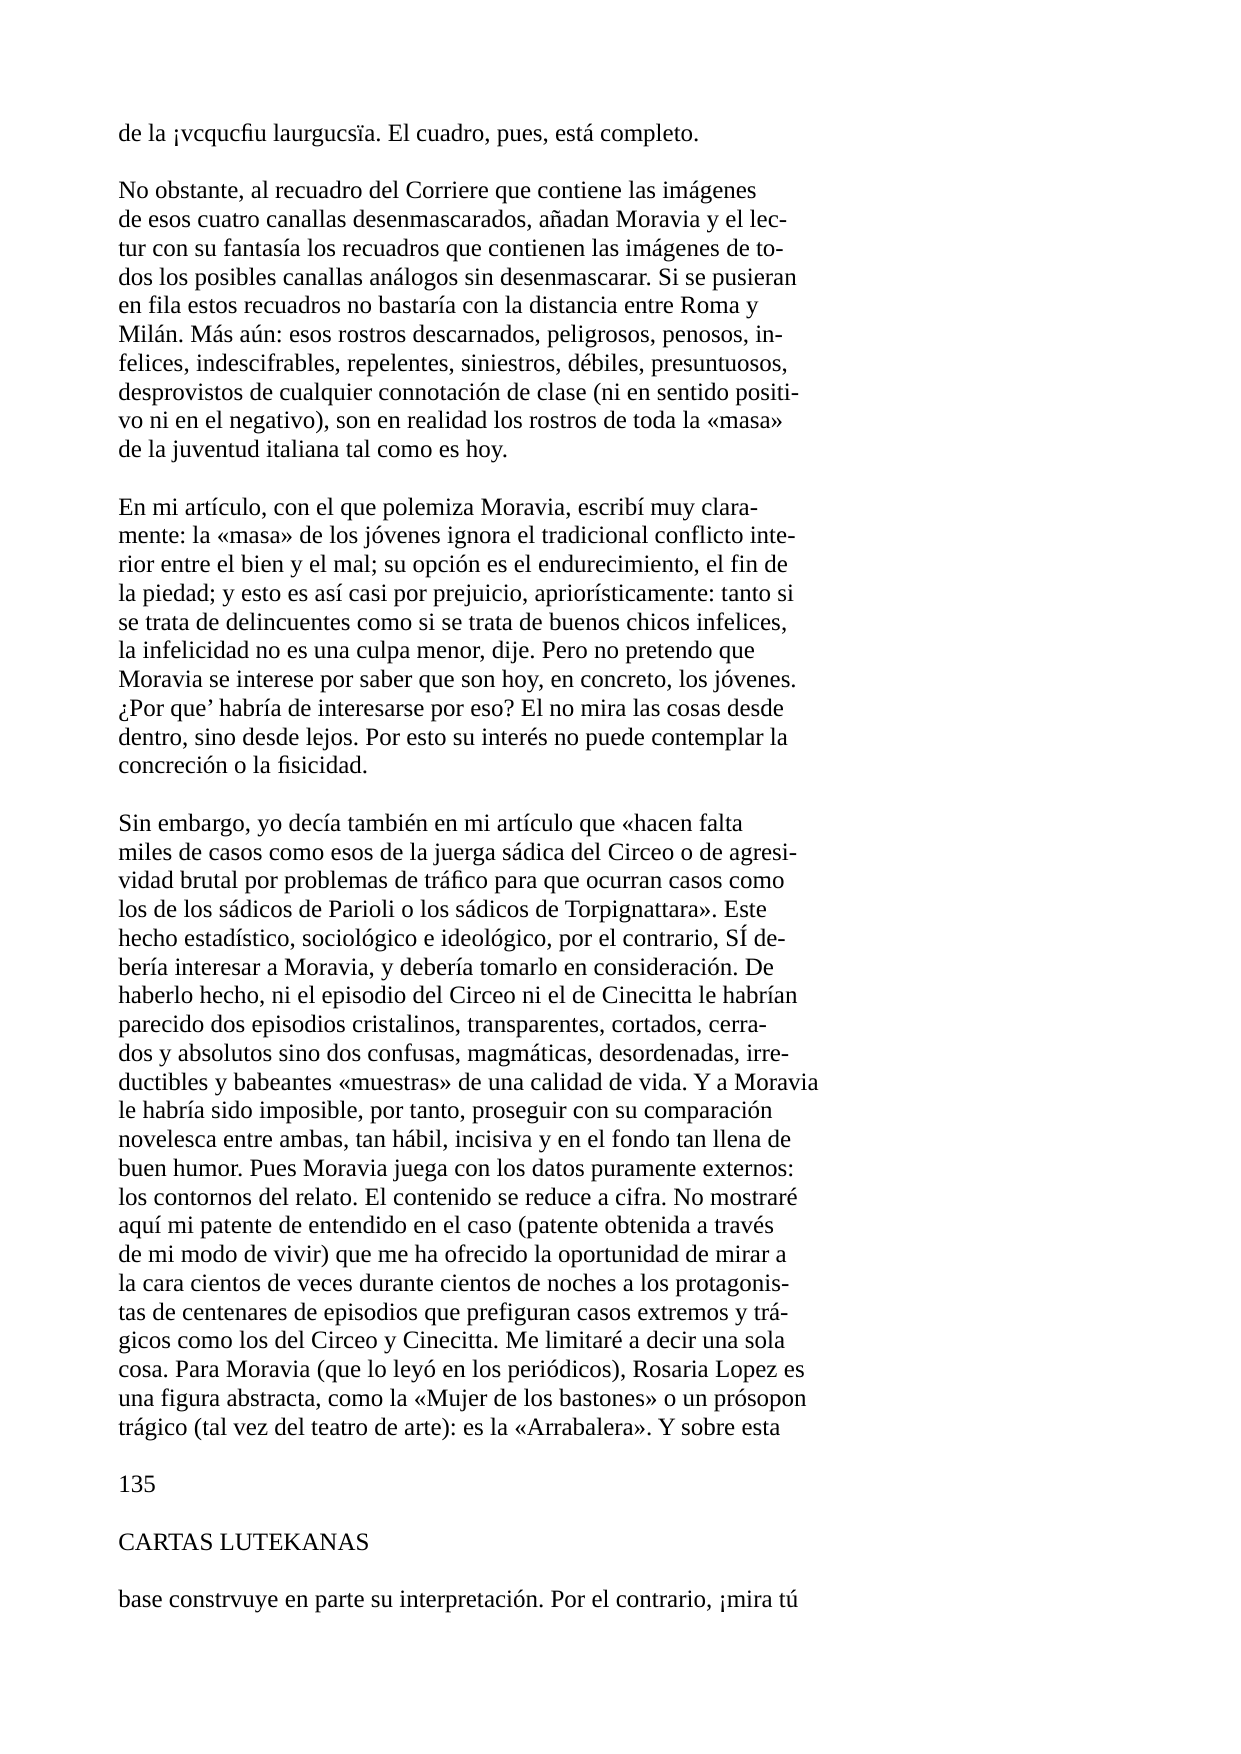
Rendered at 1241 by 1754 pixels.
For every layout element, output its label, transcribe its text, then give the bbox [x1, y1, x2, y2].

text la cara cientos de veces durante cientos de noches a los protagonis- [118, 1268, 1122, 1297]
text dos y absolutos sino dos confusas, magmáticas, desordenadas, irre- [118, 1038, 1122, 1067]
text novelesca entre ambas, tan hábil, incisiva y en el fondo tan llena de [118, 1124, 1122, 1153]
text Milán. Más aún: esos rostros descarnados, peligrosos, penosos, in- [118, 319, 1122, 348]
text la infelicidad no es una culpa menor, dije. Pero no pretendo que [118, 636, 1122, 664]
text 135 [118, 1469, 1122, 1498]
text la piedad; y esto es así casi por prejuicio, apriorísticamente: tanto si [118, 578, 1122, 607]
text vidad brutal por problemas de tráﬁco para que ocurran casos como [118, 866, 1122, 894]
text en fila estos recuadros no bastaría con la distancia entre Roma y [118, 291, 1122, 319]
text ¿Por que’ habría de interesarse por eso? El no mira las cosas desde [118, 693, 1122, 722]
text No obstante, al recuadro del Corriere que contiene las imágenes [118, 176, 1122, 204]
text tur con su fantasía los recuadros que contienen las imágenes de to- [118, 233, 1122, 262]
text gicos como los del Circeo y Cinecitta. Me limitaré a decir una sola [118, 1326, 1122, 1354]
text de la juventud italiana tal como es hoy. [118, 434, 1122, 463]
text una figura abstracta, como la «Mujer de los bastones» o un prósopon [118, 1383, 1122, 1412]
text felices, indescifrables, repelentes, siniestros, débiles, presuntuosos, [118, 348, 1122, 377]
text los contornos del relato. El contenido se reduce a cifra. No mostraré [118, 1182, 1122, 1211]
text buen humor. Pues Moravia juega con los datos puramente externos: [118, 1153, 1122, 1182]
text mente: la «masa» de los jóvenes ignora el tradicional conflicto inte- [118, 521, 1122, 549]
text rior entre el bien y el mal; su opción es el endurecimiento, el fin de [118, 549, 1122, 578]
text miles de casos como esos de la juerga sádica del Circeo o de agresi- [118, 837, 1122, 866]
text aquí mi patente de entendido en el caso (patente obtenida a través [118, 1211, 1122, 1239]
text ductibles y babeantes «muestras» de una calidad de vida. Y a Moravia [118, 1067, 1122, 1096]
text dos los posibles canallas análogos sin desenmascarar. Si se pusieran [118, 262, 1122, 291]
text de esos cuatro canallas desenmascarados, añadan Moravia y el lec- [118, 204, 1122, 233]
text Sin embargo, yo decía también en mi artículo que «hacen falta [118, 808, 1122, 837]
text tas de centenares de episodios que prefiguran casos extremos y trá- [118, 1297, 1122, 1326]
text los de los sádicos de Parioli o los sádicos de Torpignattara». Este [118, 894, 1122, 923]
text base constrvuye en parte su interpretación. Por el contrario, ¡mira tú [118, 1584, 1122, 1613]
text vo ni en el negativo), son en realidad los rostros de toda la «masa» [118, 406, 1122, 434]
text de mi modo de vivir) que me ha ofrecido la oportunidad de mirar a [118, 1239, 1122, 1268]
text bería interesar a Moravia, y debería tomarlo en consideración. De [118, 952, 1122, 981]
text dentro, sino desde lejos. Por esto su interés no puede contemplar la [118, 722, 1122, 751]
text CARTAS LUTEKANAS [118, 1527, 1122, 1556]
text se trata de delincuentes como si se trata de buenos chicos infelices, [118, 607, 1122, 636]
text concreción o la ﬁsicidad. [118, 751, 1122, 779]
text Moravia se interese por saber que son hoy, en concreto, los jóvenes. [118, 664, 1122, 693]
text desprovistos de cualquier connotación de clase (ni en sentido positi- [118, 377, 1122, 406]
text haberlo hecho, ni el episodio del Circeo ni el de Cinecitta le habrían [118, 981, 1122, 1009]
text cosa. Para Moravia (que lo leyó en los periódicos), Rosaria Lopez es [118, 1354, 1122, 1383]
text trágico (tal vez del teatro de arte): es la «Arrabalera». Y sobre esta [118, 1412, 1122, 1441]
text de la ¡vcqucﬁu laurgucsïa. El cuadro, pues, está completo. [118, 118, 1122, 147]
text parecido dos episodios cristalinos, transparentes, cortados, cerra- [118, 1009, 1122, 1038]
text hecho estadístico, sociológico e ideológico, por el contrario, SÍ de- [118, 923, 1122, 952]
text le habría sido imposible, por tanto, proseguir con su comparación [118, 1096, 1122, 1124]
text En mi artículo, con el que polemiza Moravia, escribí muy clara- [118, 492, 1122, 521]
